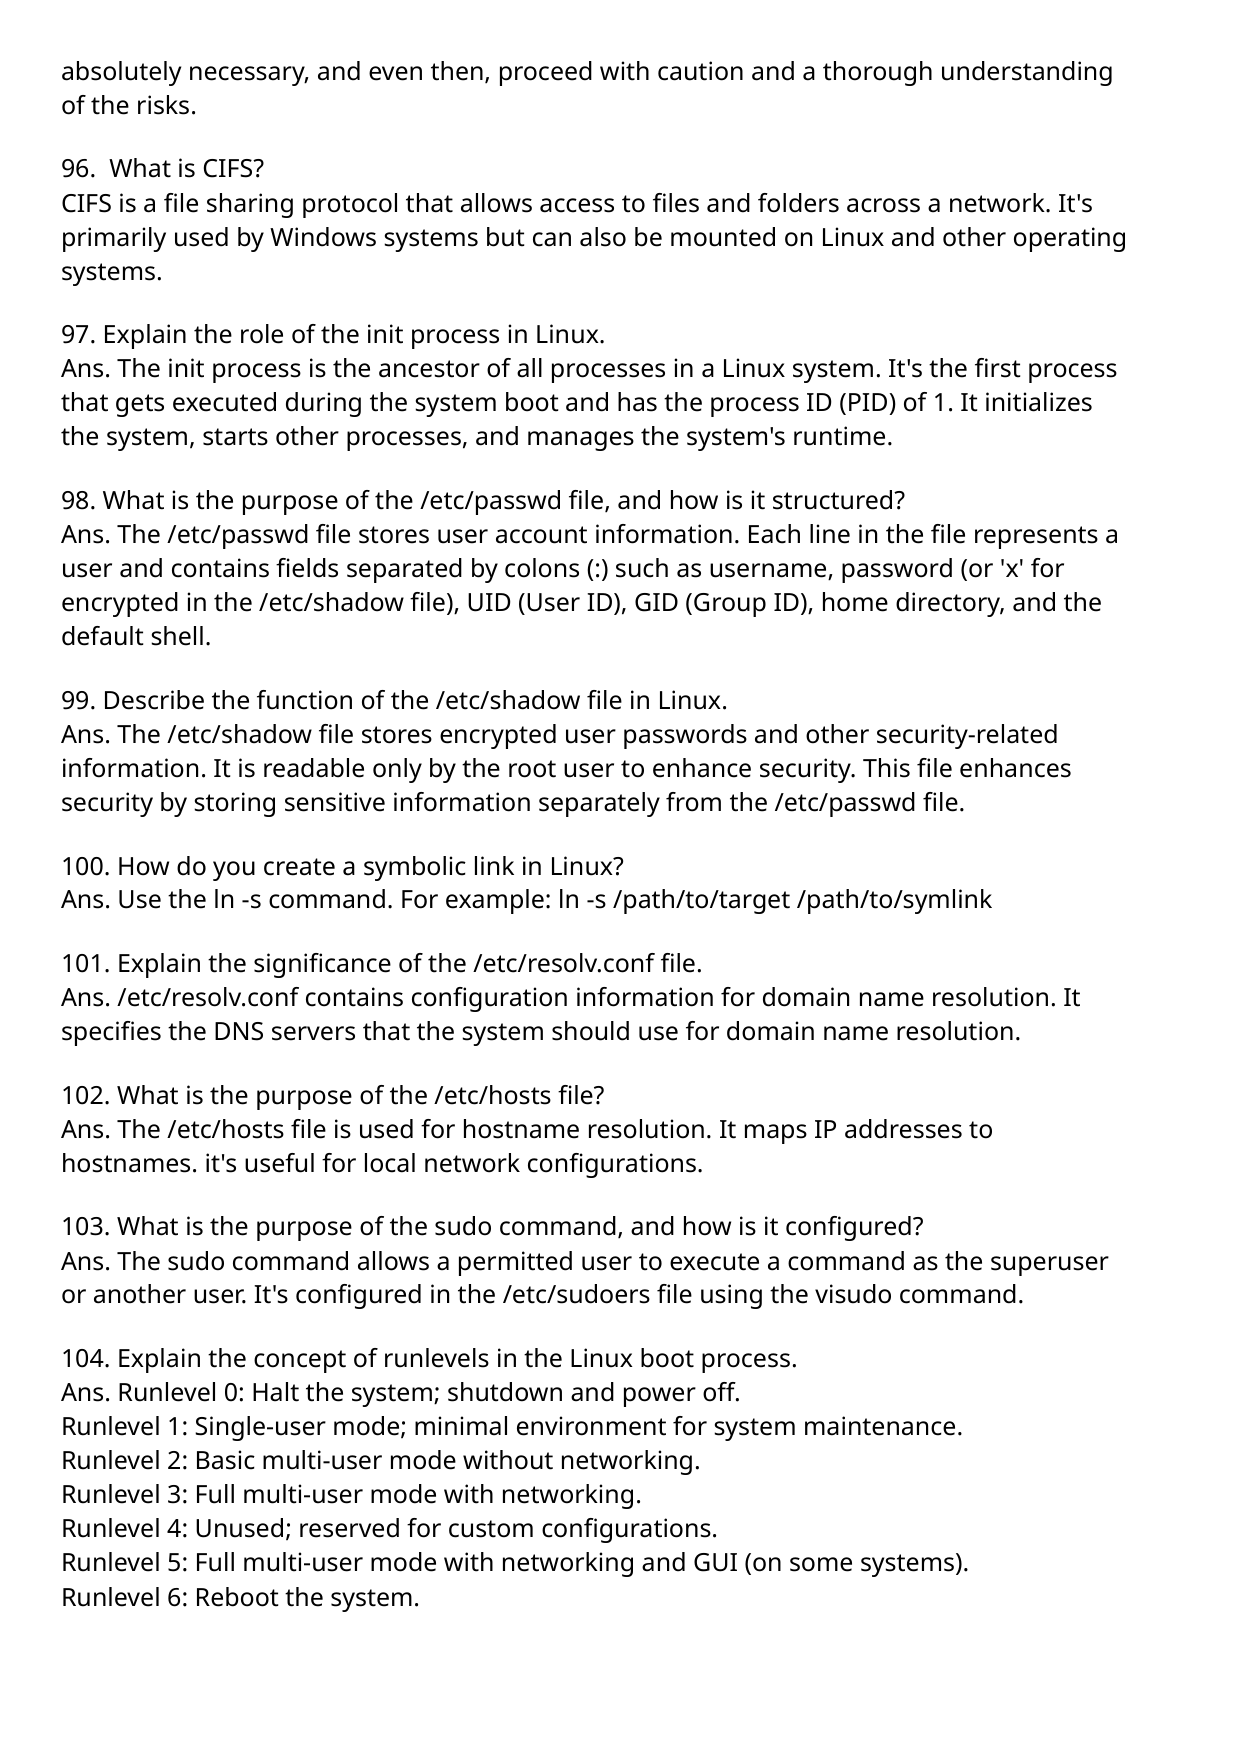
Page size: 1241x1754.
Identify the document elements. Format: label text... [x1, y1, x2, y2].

text 104. Explain the concept of runlevels in the Linux boot process. Ans. Runlevel 0: Halt the system; shutdown and power off. Runlevel 1: Single-user mode; minimal environment for system maintenance. Runlevel 2: Basic multi-user mode without networking. Runlevel 3: Full multi-user mode with networking. Runlevel 4: Unused; reserved for custom configurations. Runlevel 5: Full multi-user mode with networking and GUI (on some systems). Runlevel 6: Reboot the system. [61, 1341, 1129, 1647]
text 99. Describe the function of the /etc/shadow file in Linux. Ans. The /etc/shadow file stores encrypted user passwords and other security-related information. It is readable only by the root user to enhance security. This file enhances security by storing sensitive information separately from the /etc/passwd file. [61, 682, 1129, 819]
text 101. Explain the significance of the /etc/resolv.conf file. Ans. /etc/resolv.conf contains configuration information for domain name resolution. It specifies the DNS servers that the system should use for domain name resolution. [61, 946, 1129, 1048]
text 96. What is CIFS? CIFS is a file sharing protocol that allows access to files and folders across a network. It's primarily used by Windows systems but can also be mounted on Linux and other operating systems. [61, 151, 1129, 287]
text 98. What is the purpose of the /etc/passwd file, and how is it structured? Ans. The /etc/passwd file stores user account information. Each line in the file represents a user and contains fields separated by colons (:) such as username, password (or 'x' for encrypted in the /etc/shadow file), UID (User ID), GID (Group ID), home directory, and the default shell. [61, 483, 1129, 653]
text 102. What is the purpose of the /etc/hosts file? Ans. The /etc/hosts file is used for hostname resolution. It maps IP addresses to hostnames. it's useful for local network configurations. [61, 1077, 1129, 1179]
text 103. What is the purpose of the sudo command, and how is it configured? Ans. The sudo command allows a permitted user to execute a command as the superuser or another user. It's configured in the /etc/sudoers file using the visudo command. [61, 1209, 1129, 1311]
text absolutely necessary, and even then, proceed with caution and a thorough understanding of the risks. [61, 53, 1129, 122]
text 97. Explain the role of the init process in Linux. Ans. The init process is the ancestor of all processes in a Linux system. It's the first process that gets executed during the system boot and has the process ID (PID) of 1. It initializes the system, starts other processes, and manages the system's runtime. [61, 317, 1129, 453]
text 100. How do you create a symbolic link in Linux? Ans. Use the ln -s command. For example: ln -s /path/to/target /path/to/symlink [61, 848, 1129, 916]
